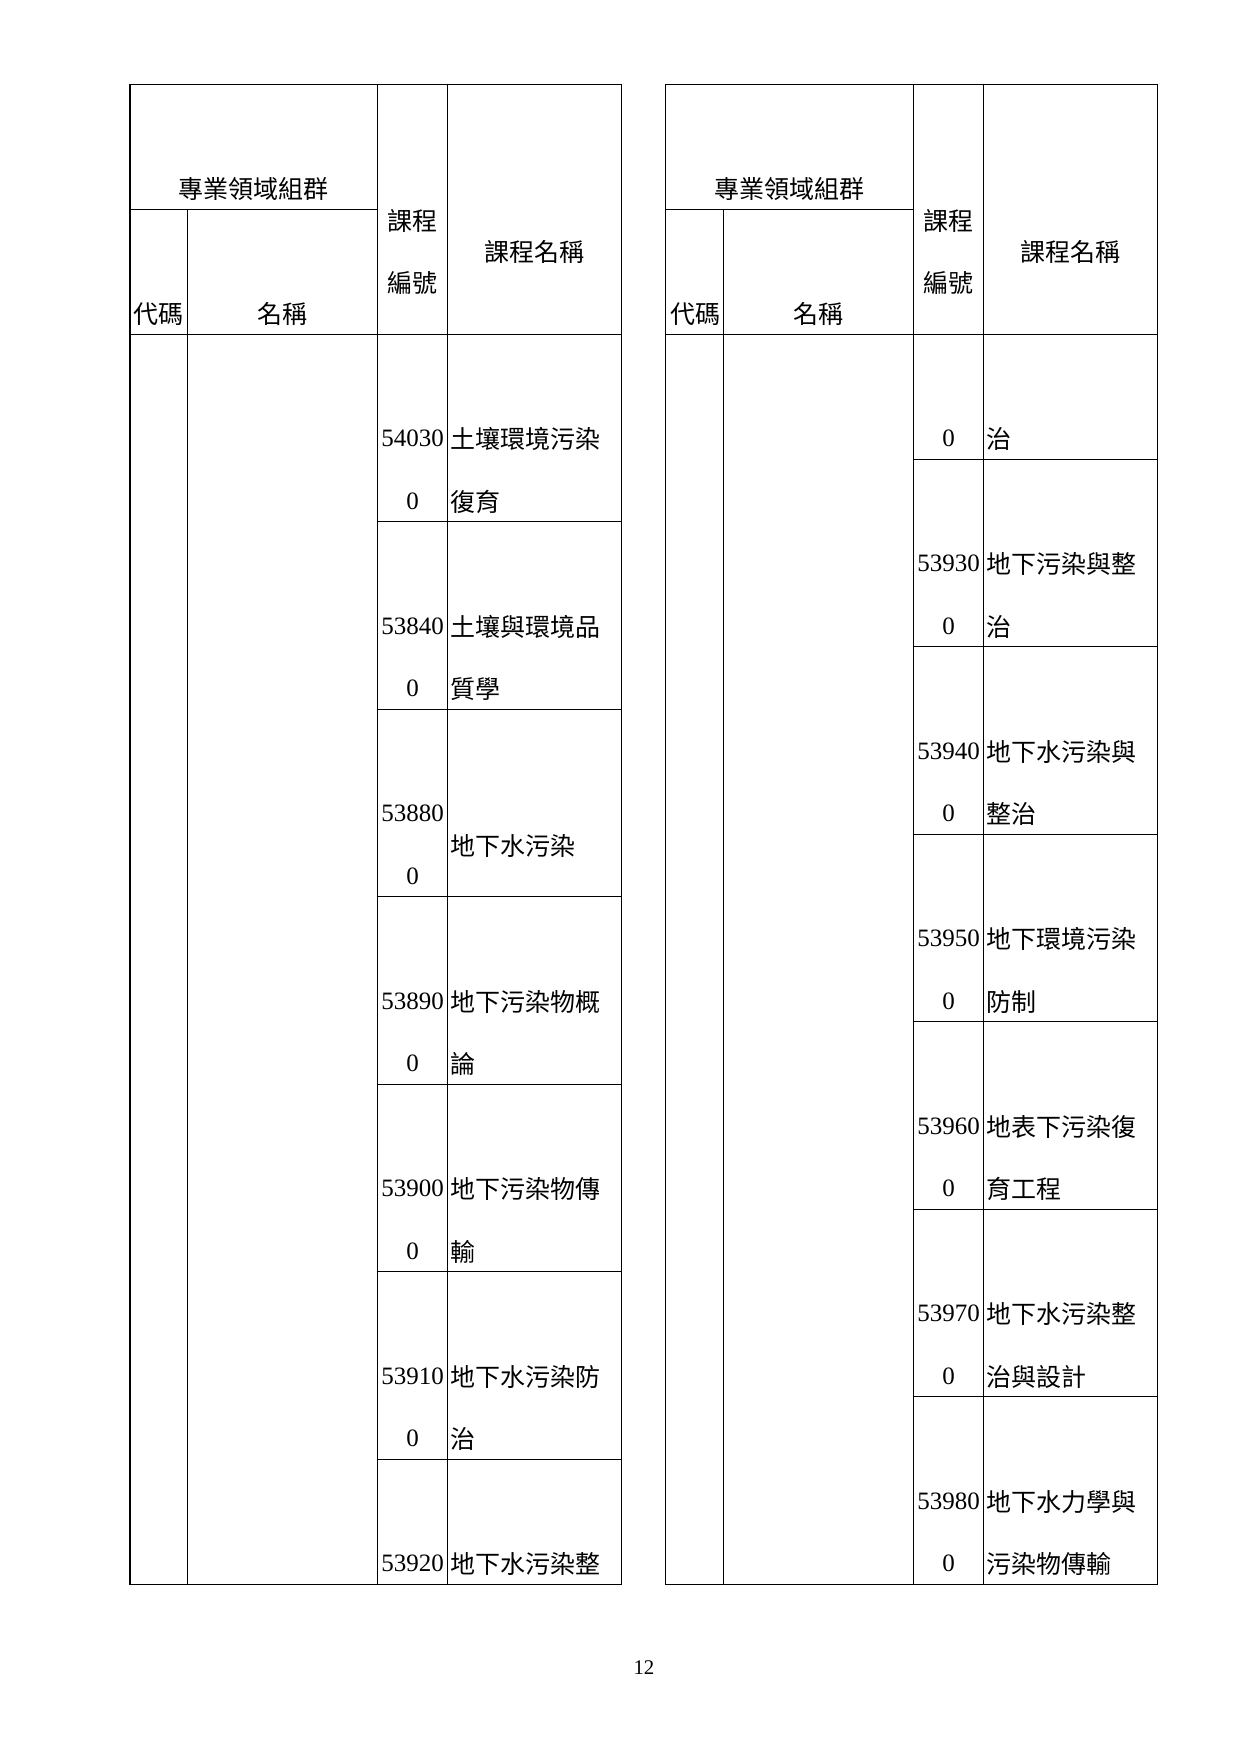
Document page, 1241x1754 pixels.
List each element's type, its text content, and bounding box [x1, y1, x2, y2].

table_cell 名稱 [724, 210, 913, 334]
table_cell [188, 335, 377, 1584]
table_header 課程名稱 [448, 85, 621, 334]
table_cell 治 [984, 335, 1157, 459]
table_cell 53920 [378, 1460, 447, 1584]
table_cell 539300 [914, 460, 983, 646]
table_cell [131, 335, 187, 1584]
table_cell 540300 [378, 335, 447, 521]
table_cell 538900 [378, 897, 447, 1084]
table_cell 539800 [914, 1397, 983, 1584]
table_cell 代碼 [666, 210, 723, 334]
table_header 專業領域組群 [666, 85, 913, 209]
table_cell 地下環境污染防制 [984, 835, 1157, 1021]
table_cell 地下水污染與整治 [984, 647, 1157, 834]
table_cell 539400 [914, 647, 983, 834]
table_cell 538800 [378, 710, 447, 896]
table_cell 名稱 [188, 210, 377, 334]
table_cell 539100 [378, 1272, 447, 1459]
table_header 課程編號 [378, 85, 447, 334]
table_cell [666, 335, 723, 1584]
table_cell 地下水污染整 [448, 1460, 621, 1584]
table_cell 地下污染物傳輸 [448, 1085, 621, 1271]
table_cell 539700 [914, 1210, 983, 1396]
table_cell 0 [914, 335, 983, 459]
table_header 課程名稱 [984, 85, 1157, 334]
table_cell 地下污染物概論 [448, 897, 621, 1084]
table_cell 538400 [378, 522, 447, 709]
table_cell 539500 [914, 835, 983, 1021]
table_cell 地下污染與整治 [984, 460, 1157, 646]
table_cell 539600 [914, 1022, 983, 1209]
table_cell 539000 [378, 1085, 447, 1271]
table_header 課程編號 [914, 85, 983, 334]
table_cell 地下水力學與污染物傳輸 [984, 1397, 1157, 1584]
table_cell 地下水污染整治與設計 [984, 1210, 1157, 1396]
table_cell 地下水污染防治 [448, 1272, 621, 1459]
table_cell 地下水污染 [448, 710, 621, 896]
table_cell 地表下污染復育工程 [984, 1022, 1157, 1209]
table_cell 代碼 [131, 210, 187, 334]
table_cell [724, 335, 913, 1584]
table_cell 土壤與環境品質學 [448, 522, 621, 709]
table_header 專業領域組群 [131, 85, 377, 209]
table_cell 土壤環境污染復育 [448, 335, 621, 521]
